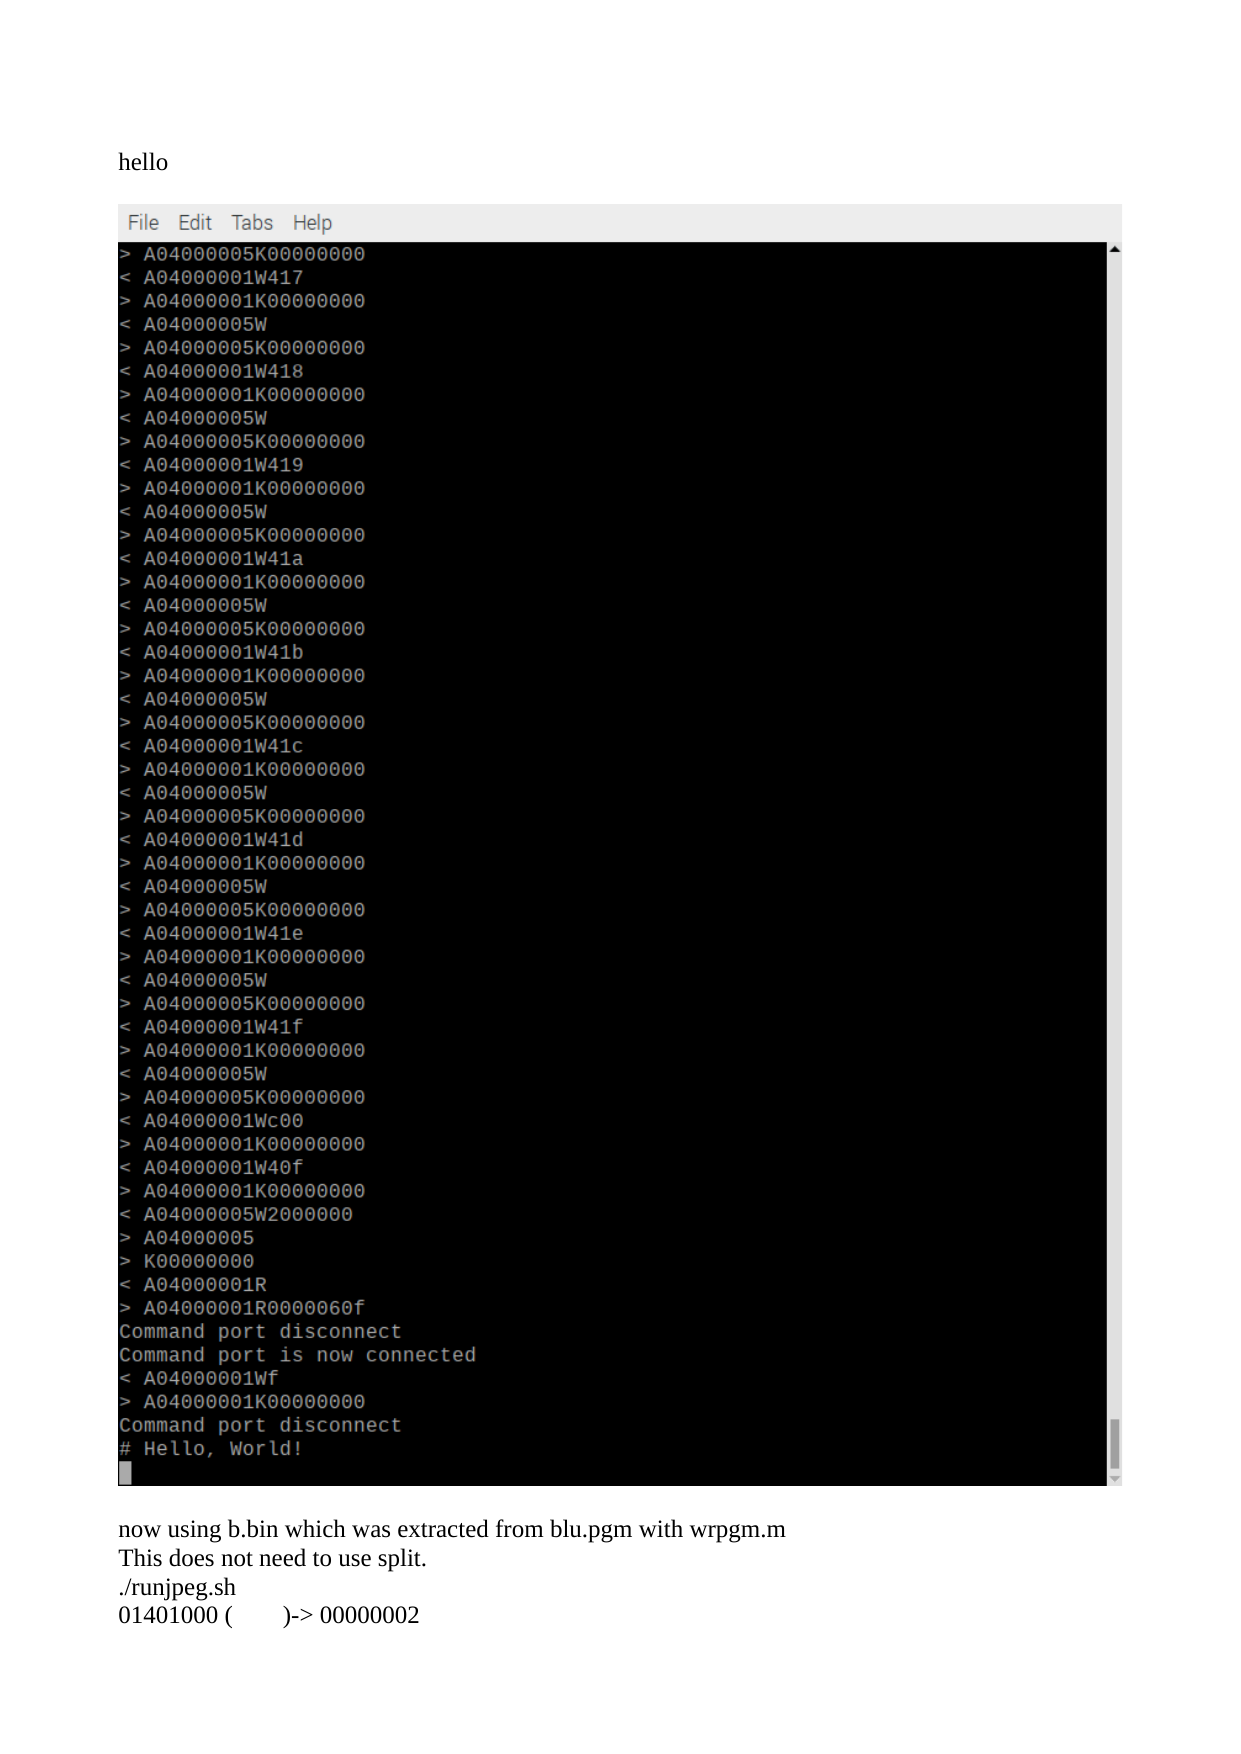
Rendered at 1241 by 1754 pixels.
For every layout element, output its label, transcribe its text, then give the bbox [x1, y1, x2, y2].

text hello [118, 147, 1122, 176]
text 01401000 ( )-> 00000002 [118, 1600, 1122, 1629]
text ./runjpeg.sh [118, 1572, 1122, 1600]
picture [118, 204, 1123, 1486]
text This does not need to use split. [118, 1543, 1122, 1572]
text now using b.bin which was extracted from blu.pgm with wrpgm.m [118, 1514, 1122, 1543]
